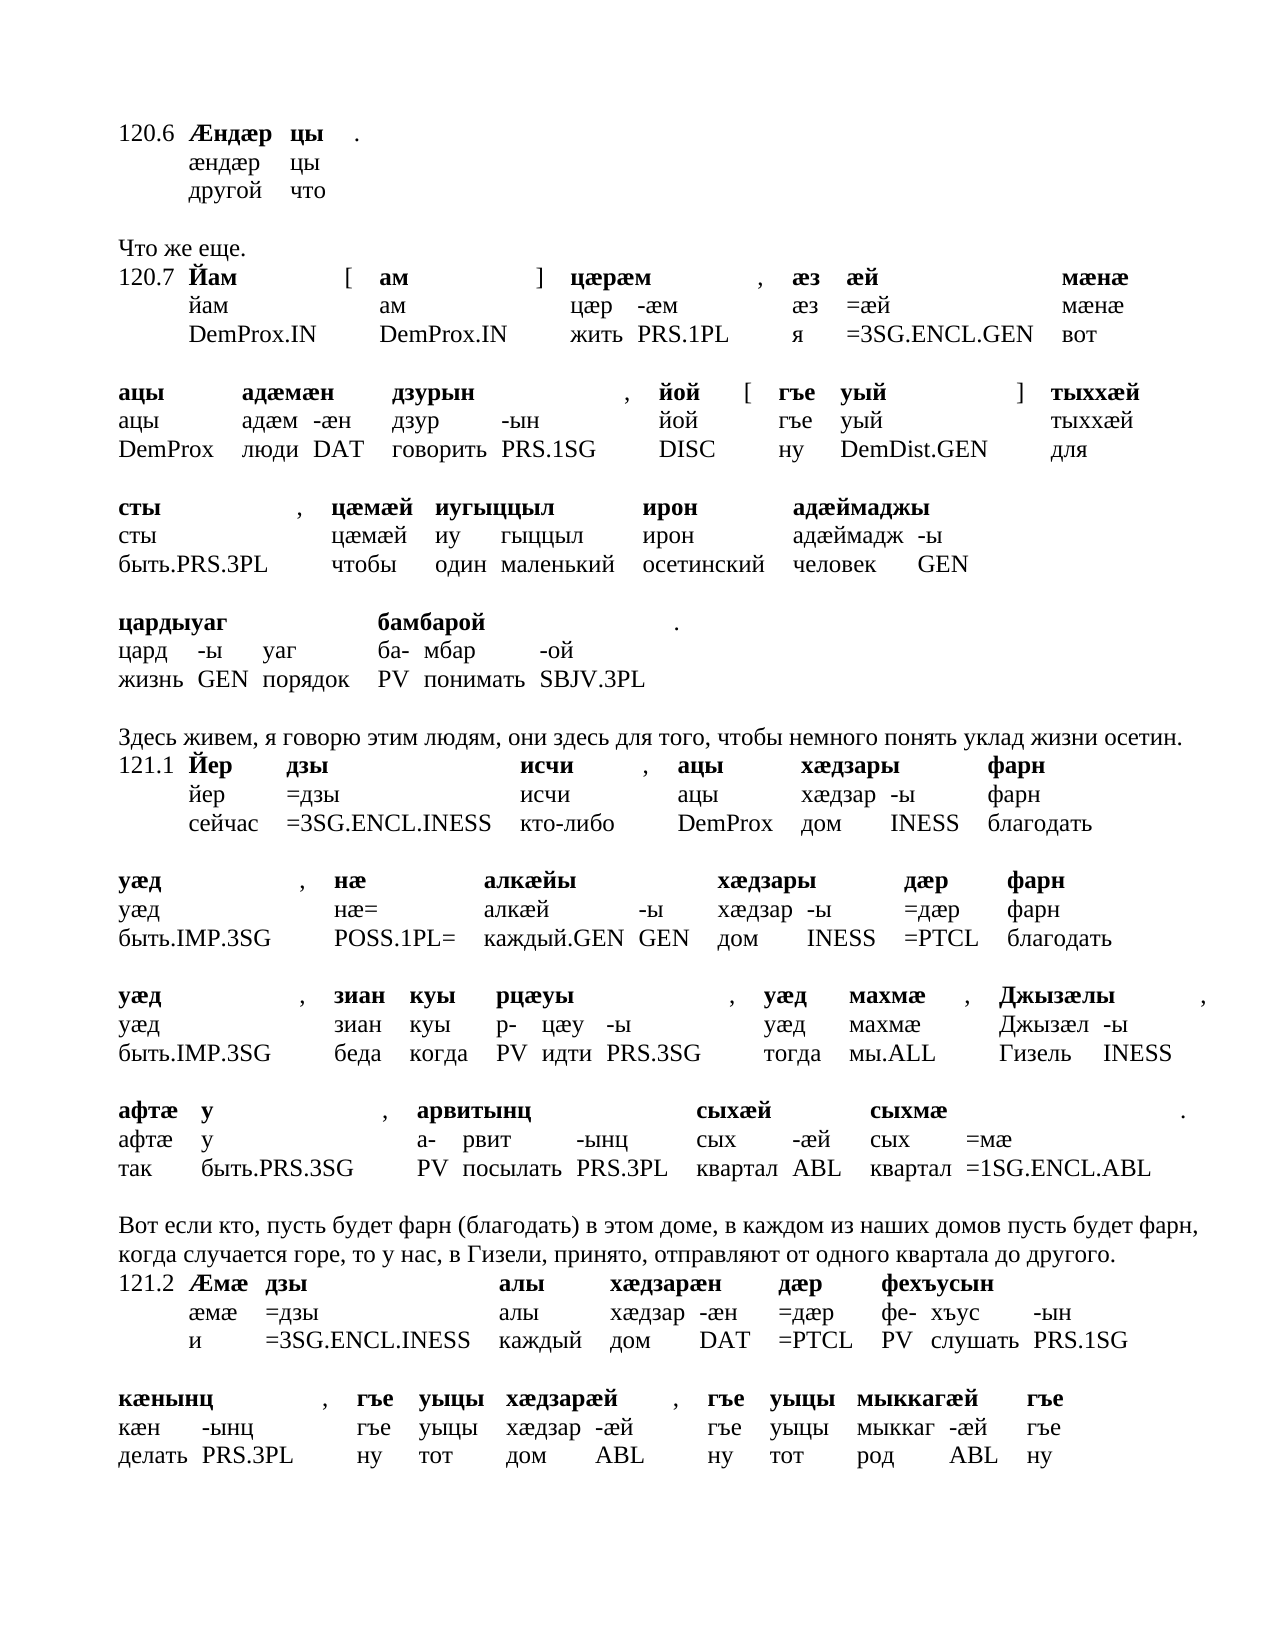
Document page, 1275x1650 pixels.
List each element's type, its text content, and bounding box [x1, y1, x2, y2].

text для [1051, 434, 1133, 463]
text DemProx [118, 434, 214, 463]
text так [118, 1153, 173, 1182]
text цы [290, 118, 340, 147]
text быть.IMP.3SG [118, 923, 272, 952]
text говорить [392, 434, 487, 463]
text Гизель [999, 1038, 1089, 1067]
text ацы [677, 779, 773, 808]
text дзур [392, 406, 487, 434]
text махмæ [849, 1009, 936, 1038]
text 121.1 [118, 751, 174, 779]
text гъе [357, 1383, 405, 1412]
text -ой [539, 636, 646, 664]
text рцæуы [496, 981, 715, 1009]
text PRS.1SG [1033, 1326, 1128, 1354]
text цард [118, 636, 183, 664]
text сых [870, 1124, 952, 1153]
text вот [1062, 319, 1124, 348]
text дæр [904, 866, 993, 894]
text INESS [1103, 1038, 1172, 1067]
text ABL [792, 1153, 842, 1182]
text INESS [807, 923, 876, 952]
text фе- [881, 1297, 917, 1326]
text гъе [707, 1383, 756, 1412]
text . [1180, 1096, 1201, 1124]
text DemProx [677, 808, 773, 837]
text [ [743, 377, 764, 406]
text афтæ [118, 1096, 187, 1124]
text дом [717, 923, 793, 952]
text GEN [917, 549, 969, 578]
text у [201, 1096, 368, 1124]
text фехъусын [881, 1268, 1142, 1297]
text благодать [987, 808, 1093, 837]
text , [382, 1096, 403, 1124]
text уæд [118, 1009, 272, 1038]
text ба- [377, 636, 410, 664]
text бамбарой [377, 607, 659, 636]
text PRS.1SG [501, 434, 596, 463]
text POSS.1PL= [334, 923, 456, 952]
text -æн [699, 1297, 751, 1326]
text фарн [987, 751, 1106, 779]
text гъе [778, 377, 826, 406]
text PV [377, 664, 410, 693]
text . [673, 607, 694, 636]
text кæнынц [118, 1383, 308, 1412]
text дзы [286, 751, 506, 779]
text род [857, 1441, 935, 1469]
text мыккаг [857, 1412, 935, 1441]
text , [729, 981, 750, 1009]
text -ын [1033, 1297, 1128, 1326]
text =3SG.ENCL.INESS [265, 1326, 471, 1354]
text благодать [1007, 923, 1112, 952]
text PV [417, 1153, 449, 1182]
text Джызæлы [999, 981, 1186, 1009]
text когда [409, 1038, 468, 1067]
text уыцы [769, 1412, 829, 1441]
text , [299, 981, 320, 1009]
text йер [188, 779, 259, 808]
text кæн [118, 1412, 188, 1441]
text алы [499, 1268, 596, 1297]
text =дзы [286, 779, 492, 808]
text дзурын [392, 377, 610, 406]
text цæмæй [331, 521, 407, 549]
text PRS.3SG [606, 1038, 701, 1067]
text мыккагæй [857, 1383, 1013, 1412]
text уæд [764, 1009, 821, 1038]
text гыццыл [501, 521, 615, 549]
text хæдзар [801, 779, 876, 808]
text квартал [696, 1153, 778, 1182]
text у [201, 1124, 354, 1153]
text тот [769, 1441, 829, 1469]
text люди [242, 434, 299, 463]
text æз [792, 291, 818, 319]
text , [322, 1383, 343, 1412]
text -æм [637, 291, 729, 319]
text =дæр [904, 894, 979, 923]
text исчи [520, 779, 615, 808]
text порядок [262, 664, 350, 693]
text беда [334, 1038, 382, 1067]
text PRS.3PL [202, 1441, 294, 1469]
text , [964, 981, 985, 1009]
text GEN [197, 664, 249, 693]
text Æндæр [188, 118, 276, 147]
text -ы [638, 894, 690, 923]
text цы [290, 147, 326, 176]
text -æй [595, 1412, 645, 1441]
text жизнь [118, 664, 183, 693]
text INESS [890, 808, 960, 837]
text афтæ [118, 1124, 173, 1153]
text =3SG.ENCL.GEN [846, 319, 1034, 348]
text куы [409, 1009, 468, 1038]
text æй [846, 262, 1048, 291]
text -ынц [202, 1412, 294, 1441]
text делать [118, 1441, 188, 1469]
text -ын [501, 406, 596, 434]
text гъе [1027, 1412, 1061, 1441]
text PRS.1PL [637, 319, 729, 348]
text . [353, 118, 374, 147]
text мбар [423, 636, 526, 664]
text , [624, 377, 645, 406]
text 120.6 [118, 118, 174, 147]
text уый [840, 406, 988, 434]
text уый [840, 377, 1002, 406]
text фарн [1007, 894, 1112, 923]
text , [1200, 981, 1221, 1009]
text адæймадж [793, 521, 903, 549]
text хæдзар [506, 1412, 581, 1441]
text =дæр [778, 1297, 853, 1326]
text DemProx.IN [379, 319, 508, 348]
text один [435, 549, 487, 578]
text алкæй [483, 894, 624, 923]
text дæр [778, 1268, 867, 1297]
text уæд [118, 981, 285, 1009]
text -æн [313, 406, 364, 434]
text Йер [188, 751, 272, 779]
text гъе [778, 406, 813, 434]
text DemProx.IN [188, 319, 317, 348]
text -ы [197, 636, 249, 664]
text адæймаджы [793, 492, 983, 521]
text цæмæй [331, 492, 421, 521]
text кто-либо [520, 808, 615, 837]
text гъе [357, 1412, 391, 1441]
text -ы [917, 521, 969, 549]
text квартал [870, 1153, 952, 1182]
text рвит [462, 1124, 562, 1153]
text хæдзарæй [506, 1383, 659, 1412]
text гъе [1027, 1383, 1075, 1412]
text исчи [520, 751, 629, 779]
text -ы [606, 1009, 701, 1038]
text зиан [334, 981, 396, 1009]
text алы [499, 1297, 582, 1326]
text хæдзарæн [610, 1268, 764, 1297]
text махмæ [849, 981, 950, 1009]
text ирон [642, 521, 765, 549]
text ABL [595, 1441, 645, 1469]
text каждый [499, 1326, 582, 1354]
text ацы [118, 377, 228, 406]
text Что же еще. [118, 233, 1249, 262]
text ну [707, 1441, 742, 1469]
text уыцы [418, 1412, 478, 1441]
text р- [496, 1009, 528, 1038]
text уæд [764, 981, 835, 1009]
text тот [418, 1441, 478, 1469]
text быть.IMP.3SG [118, 1038, 272, 1067]
text мæнæ [1062, 262, 1138, 291]
text цæу [542, 1009, 592, 1038]
text жить [570, 319, 623, 348]
text цæрæм [570, 262, 743, 291]
text =дзы [265, 1297, 471, 1326]
text SBJV.3PL [539, 664, 646, 693]
text =3SG.ENCL.INESS [286, 808, 492, 837]
text PV [881, 1326, 917, 1354]
text гъе [707, 1412, 742, 1441]
text слушать [931, 1326, 1019, 1354]
text Джызæл [999, 1009, 1089, 1038]
text -æй [949, 1412, 999, 1441]
text фарн [1007, 866, 1126, 894]
text мæнæ [1062, 291, 1124, 319]
text сыхæй [696, 1096, 856, 1124]
text арвитынц [417, 1096, 682, 1124]
text æмæ [188, 1297, 237, 1326]
text GEN [638, 923, 690, 952]
text [ [344, 262, 365, 291]
text DAT [699, 1326, 751, 1354]
text ам [379, 291, 508, 319]
text йам [188, 291, 317, 319]
text ] [1016, 377, 1037, 406]
text Вот если кто, пусть будет фарн (благодать) в этом доме, в каждом из наших домов пусть будет фарн, когда случается горе, то у нас, в Гизели, принято, отправляют от одного квартала до другого. [118, 1211, 1249, 1268]
text ам [379, 262, 522, 291]
text PV [496, 1038, 528, 1067]
text нæ= [334, 894, 456, 923]
text =PTCL [778, 1326, 853, 1354]
text а- [417, 1124, 449, 1153]
text каждый.GEN [483, 923, 624, 952]
text понимать [423, 664, 526, 693]
text ирон [642, 492, 779, 521]
text , [299, 866, 320, 894]
text ну [357, 1441, 391, 1469]
text =мæ [966, 1124, 1152, 1153]
text тогда [764, 1038, 821, 1067]
text дзы [265, 1268, 485, 1297]
text 121.2 [118, 1268, 174, 1297]
text PRS.3PL [576, 1153, 668, 1182]
text ацы [677, 751, 787, 779]
text фарн [987, 779, 1093, 808]
text хæдзары [801, 751, 973, 779]
text йой [659, 406, 716, 434]
text уыцы [418, 1383, 492, 1412]
text =1SG.ENCL.ABL [966, 1153, 1152, 1182]
text , [296, 492, 317, 521]
text DAT [313, 434, 364, 463]
text æндæр [188, 147, 262, 176]
text что [290, 176, 326, 204]
text хæдзары [717, 866, 890, 894]
text ну [1027, 1441, 1061, 1469]
text уыцы [769, 1383, 843, 1412]
text , [757, 262, 778, 291]
text тыххæй [1051, 377, 1147, 406]
text тыххæй [1051, 406, 1133, 434]
text цæр [570, 291, 623, 319]
text æз [792, 262, 832, 291]
text дом [610, 1326, 685, 1354]
text , [642, 751, 663, 779]
text сых [696, 1124, 778, 1153]
text 120.7 [118, 262, 174, 291]
text другой [188, 176, 262, 204]
text -ы [1103, 1009, 1172, 1038]
text алкæйы [483, 866, 704, 894]
text хæдзар [717, 894, 793, 923]
text быть.PRS.3PL [118, 549, 269, 578]
text зиан [334, 1009, 382, 1038]
text уæд [118, 894, 272, 923]
text дом [506, 1441, 581, 1469]
text ABL [949, 1441, 999, 1469]
text посылать [462, 1153, 562, 1182]
text DemDist.GEN [840, 434, 988, 463]
text куы [409, 981, 482, 1009]
text и [188, 1326, 237, 1354]
text сты [118, 492, 283, 521]
text нæ [334, 866, 470, 894]
text -ынц [576, 1124, 668, 1153]
text =PTCL [904, 923, 979, 952]
text DISC [659, 434, 716, 463]
text уæд [118, 866, 285, 894]
text хæдзар [610, 1297, 685, 1326]
text осетинский [642, 549, 765, 578]
text чтобы [331, 549, 407, 578]
text -æй [792, 1124, 842, 1153]
text иу [435, 521, 487, 549]
text -ы [890, 779, 960, 808]
text -ы [807, 894, 876, 923]
text адæм [242, 406, 299, 434]
text ] [535, 262, 556, 291]
text маленький [501, 549, 615, 578]
text мы.ALL [849, 1038, 936, 1067]
text дом [801, 808, 876, 837]
text Здесь живем, я говорю этим людям, они здесь для того, чтобы немного понять уклад жизни осетин. [118, 722, 1249, 751]
text иугыццыл [435, 492, 629, 521]
text =æй [846, 291, 1034, 319]
text сты [118, 521, 269, 549]
text сыхмæ [870, 1096, 1166, 1124]
text , [673, 1383, 694, 1412]
text хъус [931, 1297, 1019, 1326]
text цардыуаг [118, 607, 364, 636]
text адæмæн [242, 377, 378, 406]
text ну [778, 434, 813, 463]
text йой [659, 377, 730, 406]
text Йам [188, 262, 331, 291]
text быть.PRS.3SG [201, 1153, 354, 1182]
text уаг [262, 636, 350, 664]
text я [792, 319, 818, 348]
text идти [542, 1038, 592, 1067]
text сейчас [188, 808, 259, 837]
text Æмæ [188, 1268, 251, 1297]
text ацы [118, 406, 214, 434]
text человек [793, 549, 903, 578]
